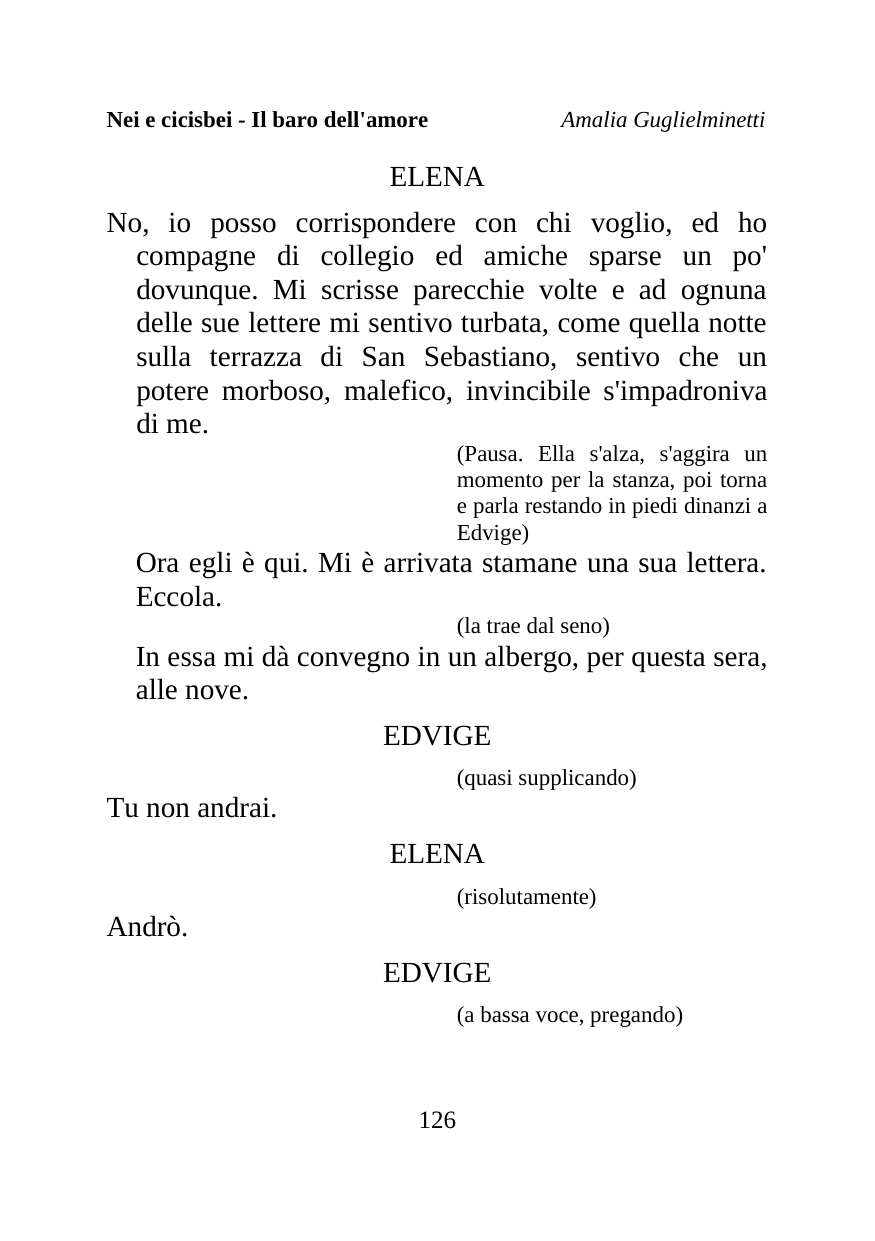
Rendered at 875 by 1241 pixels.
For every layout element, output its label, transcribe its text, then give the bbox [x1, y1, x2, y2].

text No, io posso corrispondere con chi voglio, ed ho compagne di collegio ed amiche sparse un po' dovunque. Mi scrisse parecchie volte e ad ognuna delle sue lettere mi sentivo turbata, come quella notte sulla terrazza di San Sebastiano, sentivo che un potere morboso, malefico, invincibile s'impadroniva di me. [106, 205, 768, 440]
text (Pausa. Ella s'alza, s'aggira un momento per la stanza, poi torna e parla restando in piedi dinanzi a Edvige) [457, 440, 768, 545]
text Andrò. [106, 909, 768, 943]
text (risolutamente) [457, 883, 768, 909]
text (quasi supplicando) [457, 764, 768, 791]
text EDVIGE [106, 955, 768, 989]
text (a bassa voce, pregando) [457, 1001, 768, 1027]
text Ora egli è qui. Mi è arrivata stamane una sua lettera. Eccola. [136, 545, 768, 612]
text In essa mi dà convegno in un albergo, per questa sera, alle nove. [136, 639, 768, 706]
text (la trae dal seno) [457, 612, 768, 639]
text Tu non andrai. [106, 791, 768, 824]
text ELENA [106, 159, 768, 192]
text EDVIGE [106, 718, 768, 752]
text ELENA [106, 837, 768, 870]
